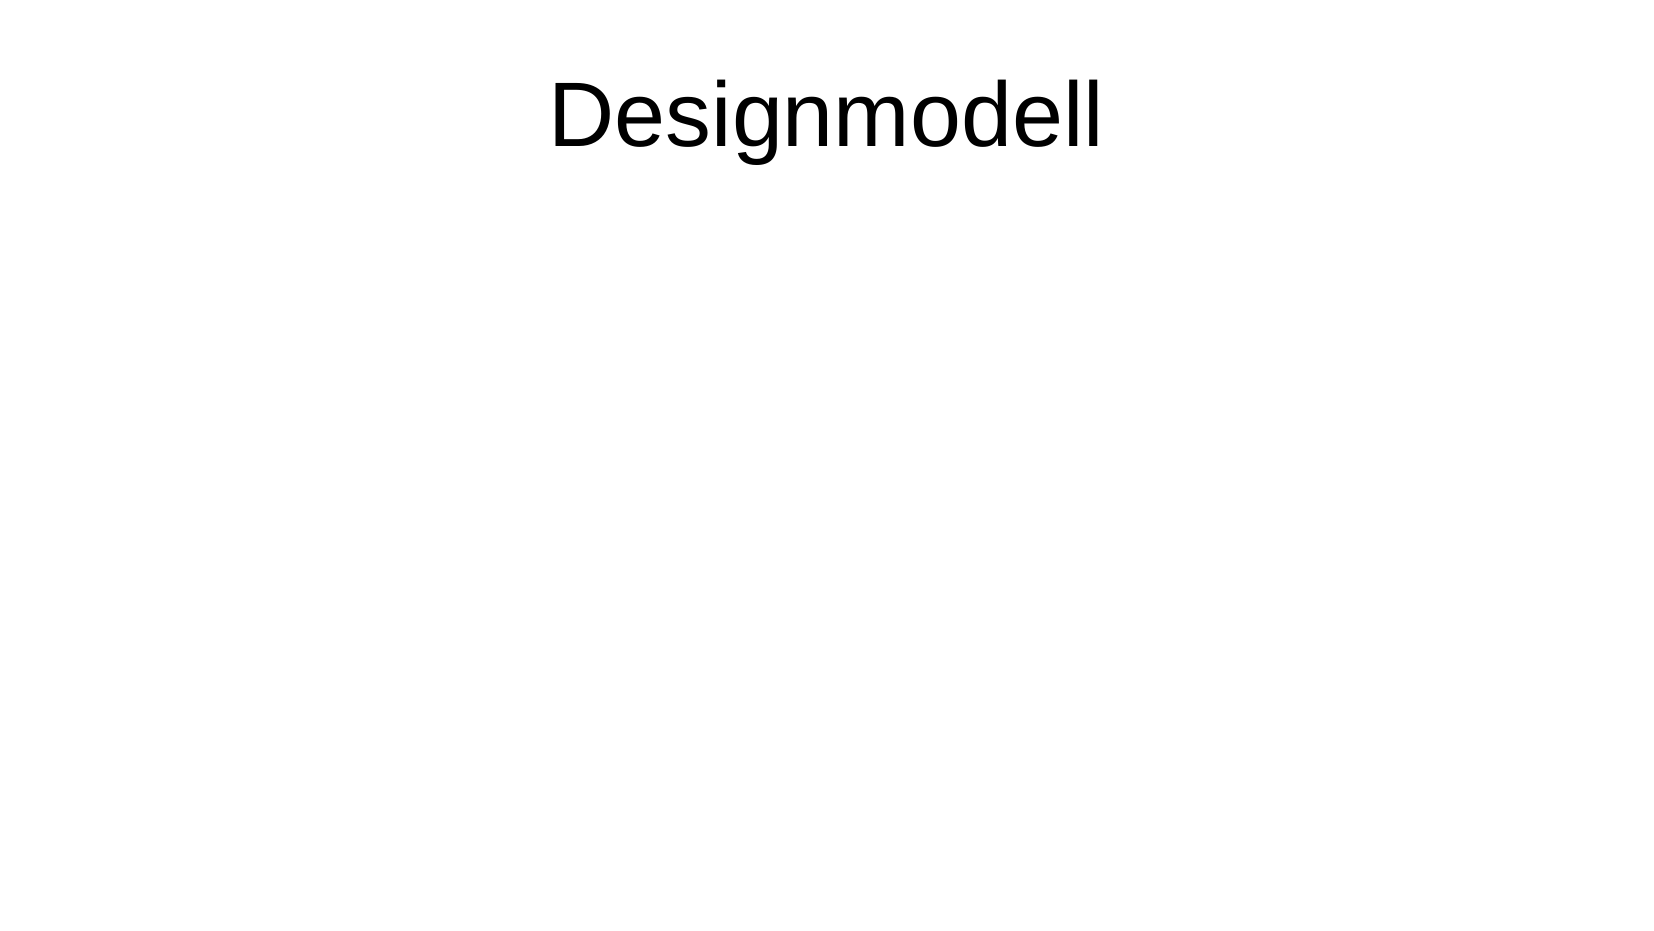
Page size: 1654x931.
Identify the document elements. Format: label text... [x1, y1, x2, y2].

title Designmodell [82, 37, 1571, 193]
